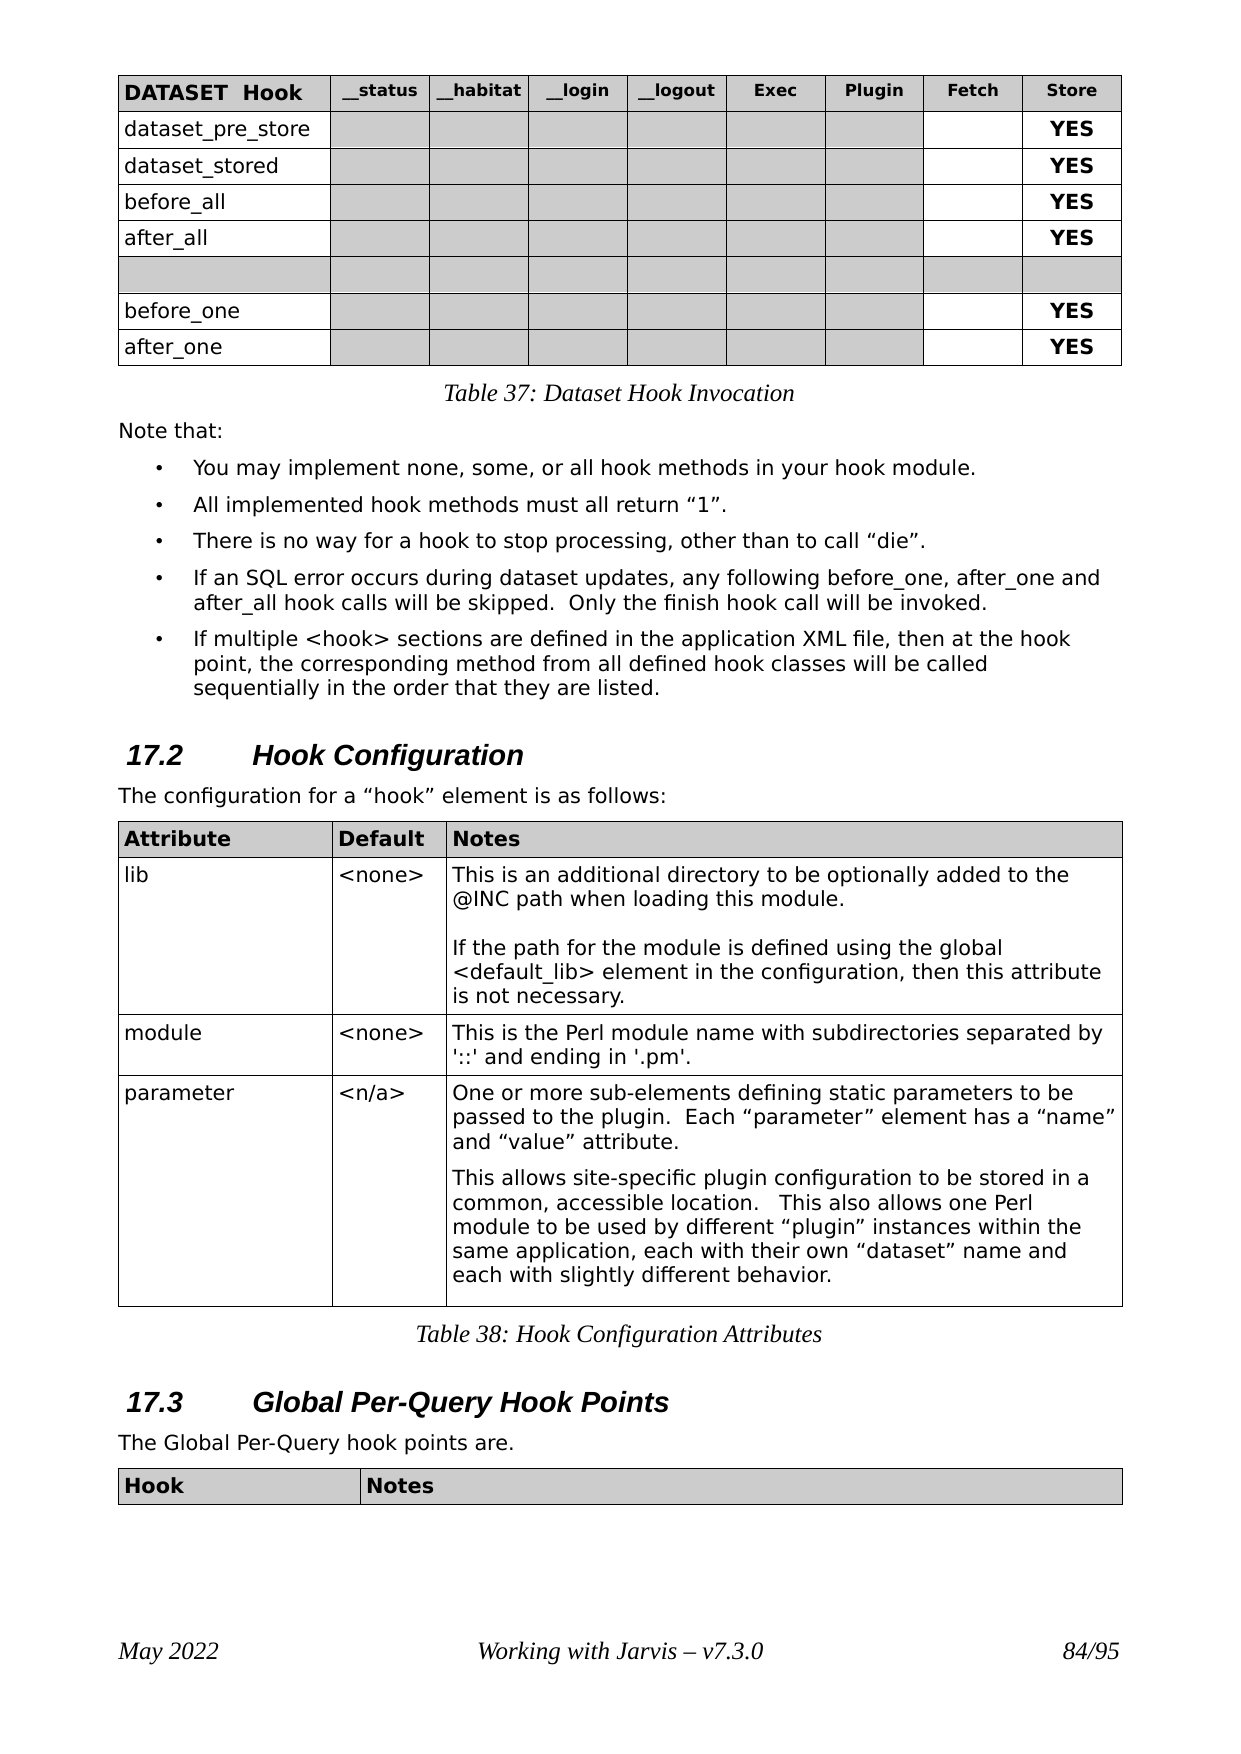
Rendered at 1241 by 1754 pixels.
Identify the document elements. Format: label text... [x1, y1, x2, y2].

table_header __status [331, 76, 429, 111]
table_header Fetch [924, 76, 1022, 111]
table_cell One or more sub-elements defining static parameters to be passed to the plugin. Each “parameter” element has a “name” and “value” attribute. This allows site-specific plugin configuration to be stored in a common, accessible location. This also allows one Perl module to be used by different “plugin” instances within the same application, each with their own “dataset” name and each with slightly different behavior. [447, 1076, 1122, 1306]
table_cell [826, 294, 923, 329]
table_cell [529, 149, 627, 184]
table_cell [331, 294, 429, 329]
table_cell [727, 221, 825, 256]
table_cell [529, 221, 627, 256]
table_header Plugin [826, 76, 923, 111]
table_cell YES [1023, 330, 1121, 365]
text Note that: [118, 419, 1122, 443]
table_cell This is an additional directory to be optionally added to the @INC path when loading this module. If the path for the module is defined using the global <default_lib> element in the configuration, then this attribute is not necessary. [447, 858, 1122, 1014]
table_header Default [333, 822, 446, 857]
table_cell [727, 149, 825, 184]
table_cell [924, 185, 1022, 220]
subtitle Global Per-Query Hook Points [118, 1385, 1122, 1419]
table_cell dataset_pre_store [119, 112, 330, 147]
list You may implement none, some, or all hook methods in your hook module. [156, 456, 1122, 480]
list If an SQL error occurs during dataset updates, any following before_one, after_one and after_all hook calls will be skipped. Only the finish hook call will be invoked. [156, 566, 1122, 615]
table_cell [529, 257, 627, 292]
table_cell [430, 221, 528, 256]
table_cell [628, 112, 726, 147]
table_header Hook [119, 1469, 360, 1504]
table_cell [826, 330, 923, 365]
text Table 38: Hook Configuration Attributes [118, 1319, 1122, 1348]
table_cell [826, 112, 923, 147]
table_cell [529, 185, 627, 220]
text The configuration for a “hook” element is as follows: [118, 784, 1122, 808]
table_cell [331, 257, 429, 292]
table_cell YES [1023, 221, 1121, 256]
table_header Notes [361, 1469, 1122, 1504]
table_cell [924, 294, 1022, 329]
table_cell [628, 149, 726, 184]
table_cell parameter [119, 1076, 332, 1306]
table_cell dataset_stored [119, 149, 330, 184]
table_cell [331, 185, 429, 220]
table_cell [826, 221, 923, 256]
table_cell [430, 185, 528, 220]
table_cell [727, 185, 825, 220]
table_cell [826, 257, 923, 292]
table_cell [430, 112, 528, 147]
table_cell [924, 221, 1022, 256]
table_cell [430, 257, 528, 292]
table_cell [727, 257, 825, 292]
table_cell [826, 149, 923, 184]
table_cell module [119, 1015, 332, 1075]
table_cell lib [119, 858, 332, 1014]
text Table 37: Dataset Hook Invocation [118, 378, 1122, 407]
table_cell [529, 294, 627, 329]
table_header __logout [628, 76, 726, 111]
table_cell [924, 112, 1022, 147]
table_cell [430, 149, 528, 184]
table_cell [529, 112, 627, 147]
table_cell [628, 294, 726, 329]
table_cell [331, 221, 429, 256]
table_cell [924, 257, 1022, 292]
table_cell [331, 149, 429, 184]
table_cell before_one [119, 294, 330, 329]
table_cell YES [1023, 294, 1121, 329]
table_cell [924, 330, 1022, 365]
table_cell [331, 112, 429, 147]
text The Global Per-Query hook points are. [118, 1431, 1122, 1456]
table_cell This is the Perl module name with subdirectories separated by '::' and ending in '.pm'. [447, 1015, 1122, 1075]
list If multiple <hook> sections are defined in the application XML file, then at the hook point, the corresponding method from all defined hook classes will be called sequentially in the order that they are listed. [156, 627, 1122, 700]
table_header Notes [447, 822, 1122, 857]
list All implemented hook methods must all return “1”. [156, 493, 1122, 517]
table_cell [529, 330, 627, 365]
table_header __habitat [430, 76, 528, 111]
list There is no way for a hook to stop processing, other than to call “die”. [156, 529, 1122, 554]
table_cell [331, 330, 429, 365]
table_cell before_all [119, 185, 330, 220]
table_cell after_one [119, 330, 330, 365]
table_header Store [1023, 76, 1121, 111]
table_cell [727, 112, 825, 147]
table_cell [430, 330, 528, 365]
table_cell <none> [333, 858, 446, 1014]
table_cell [119, 257, 330, 292]
table_header Attribute [119, 822, 332, 857]
table_cell [727, 330, 825, 365]
table_cell [628, 330, 726, 365]
table_cell [1023, 257, 1121, 292]
table_cell [628, 185, 726, 220]
table_cell [727, 294, 825, 329]
table_cell YES [1023, 185, 1121, 220]
table_cell after_all [119, 221, 330, 256]
table_cell YES [1023, 149, 1121, 184]
table_header DATASET Hook [119, 76, 330, 111]
table_cell <none> [333, 1015, 446, 1075]
table_cell [628, 221, 726, 256]
table_header Exec [727, 76, 825, 111]
table_cell YES [1023, 112, 1121, 147]
table_cell <n/a> [333, 1076, 446, 1306]
table_cell [430, 294, 528, 329]
subtitle Hook Configuration [118, 738, 1122, 771]
table_header __login [529, 76, 627, 111]
table_cell [628, 257, 726, 292]
table_cell [826, 185, 923, 220]
table_cell [924, 149, 1022, 184]
